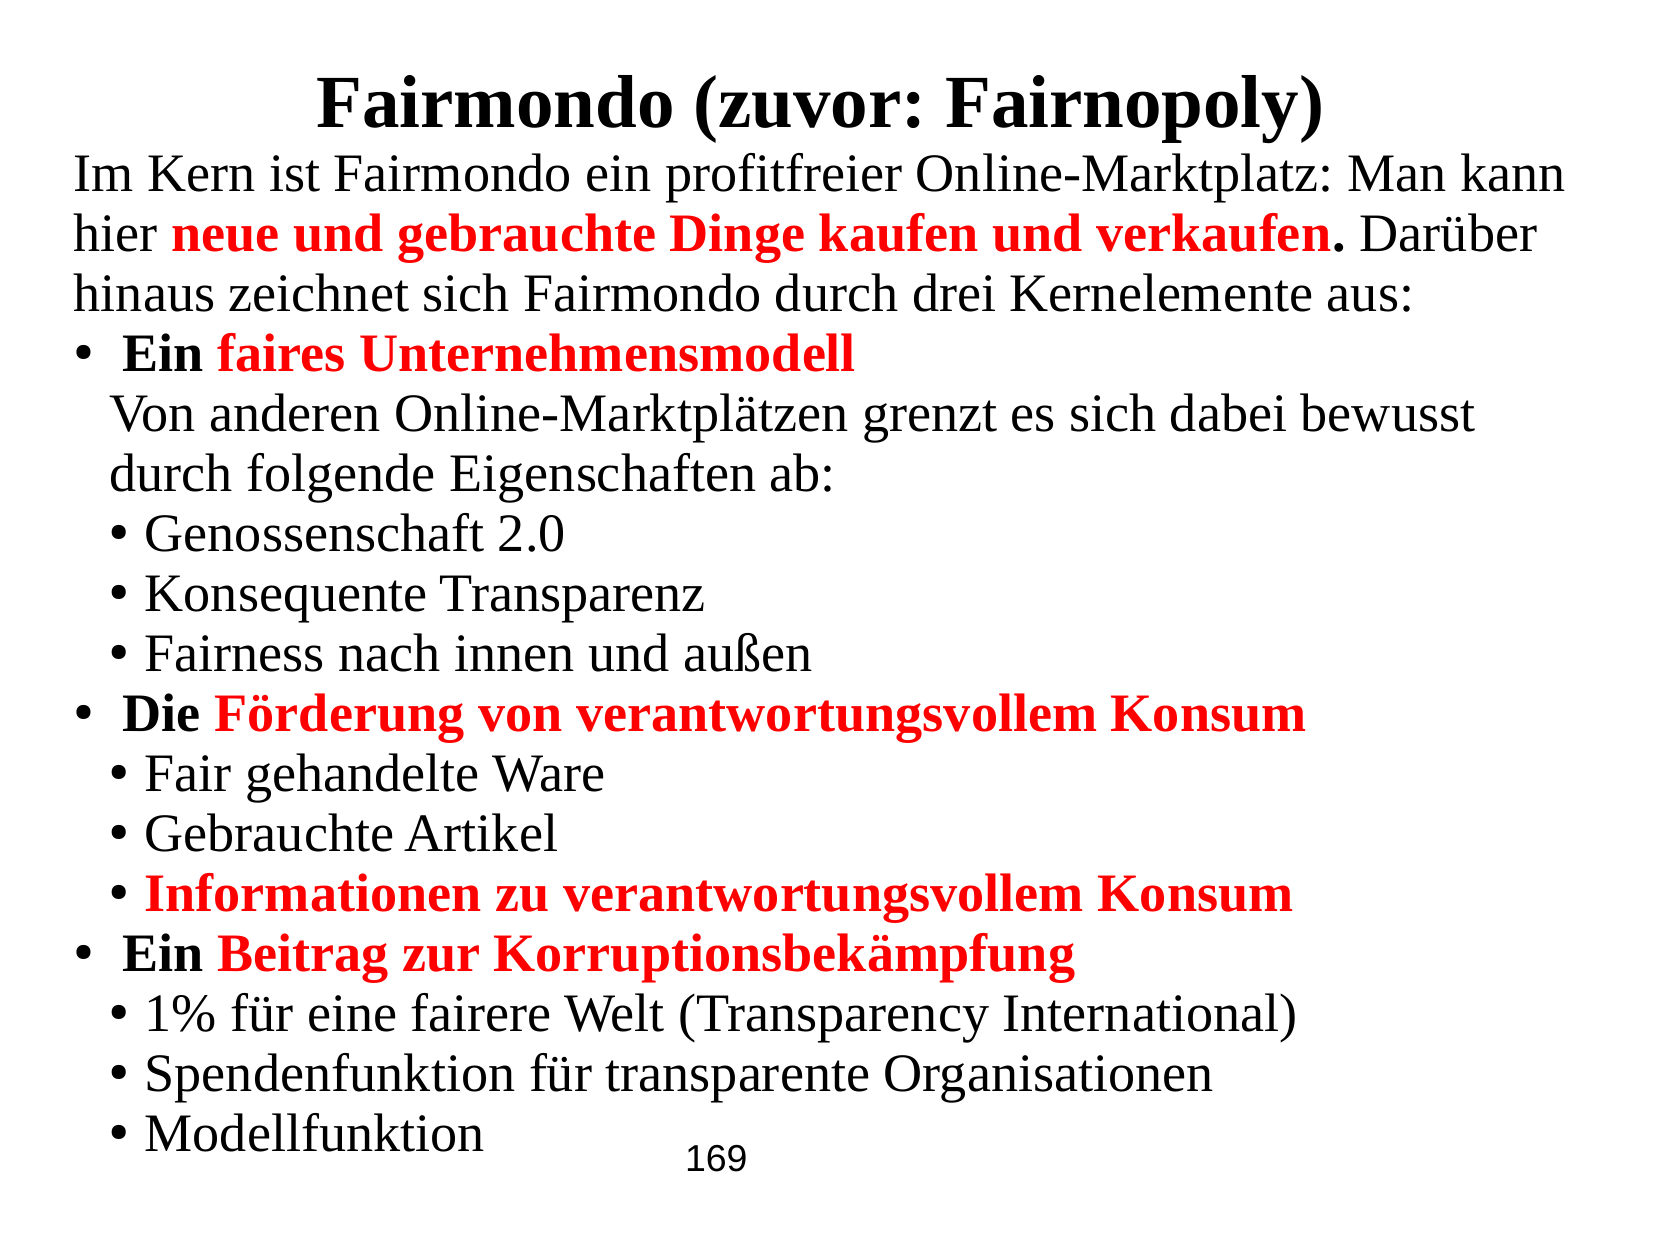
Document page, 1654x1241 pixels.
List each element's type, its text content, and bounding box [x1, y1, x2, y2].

text_box [670, 1129, 984, 1200]
text_box Fairmondo (zuvor: Fairnopoly) Im Kern ist Fairmondo ein profitfreier Online-Marktplatz: Man kann hier neue und gebrauchte Dinge kaufen und verkaufen. Darüber hinaus zeichnet sich Fairmondo durch drei Kernelemente aus: Ein faires Unternehmensmodell Von anderen Online-Marktplätzen grenzt es sich dabei bewusst durch folgende Eigenschaften ab: Genossenschaft 2.0 Konsequente Transparenz Fairness nach innen und außen Die Förderung von verantwortungsvollem Konsum Fair gehandelte Ware Gebrauchte Artikel Informationen zu verantwortungsvollem Konsum Ein Beitrag zur Korruptionsbekämpfung 1% für eine fairere Welt (Transparency International) Spendenfunktion für transparente Organisationen Modellfunktion [59, 53, 1595, 1176]
